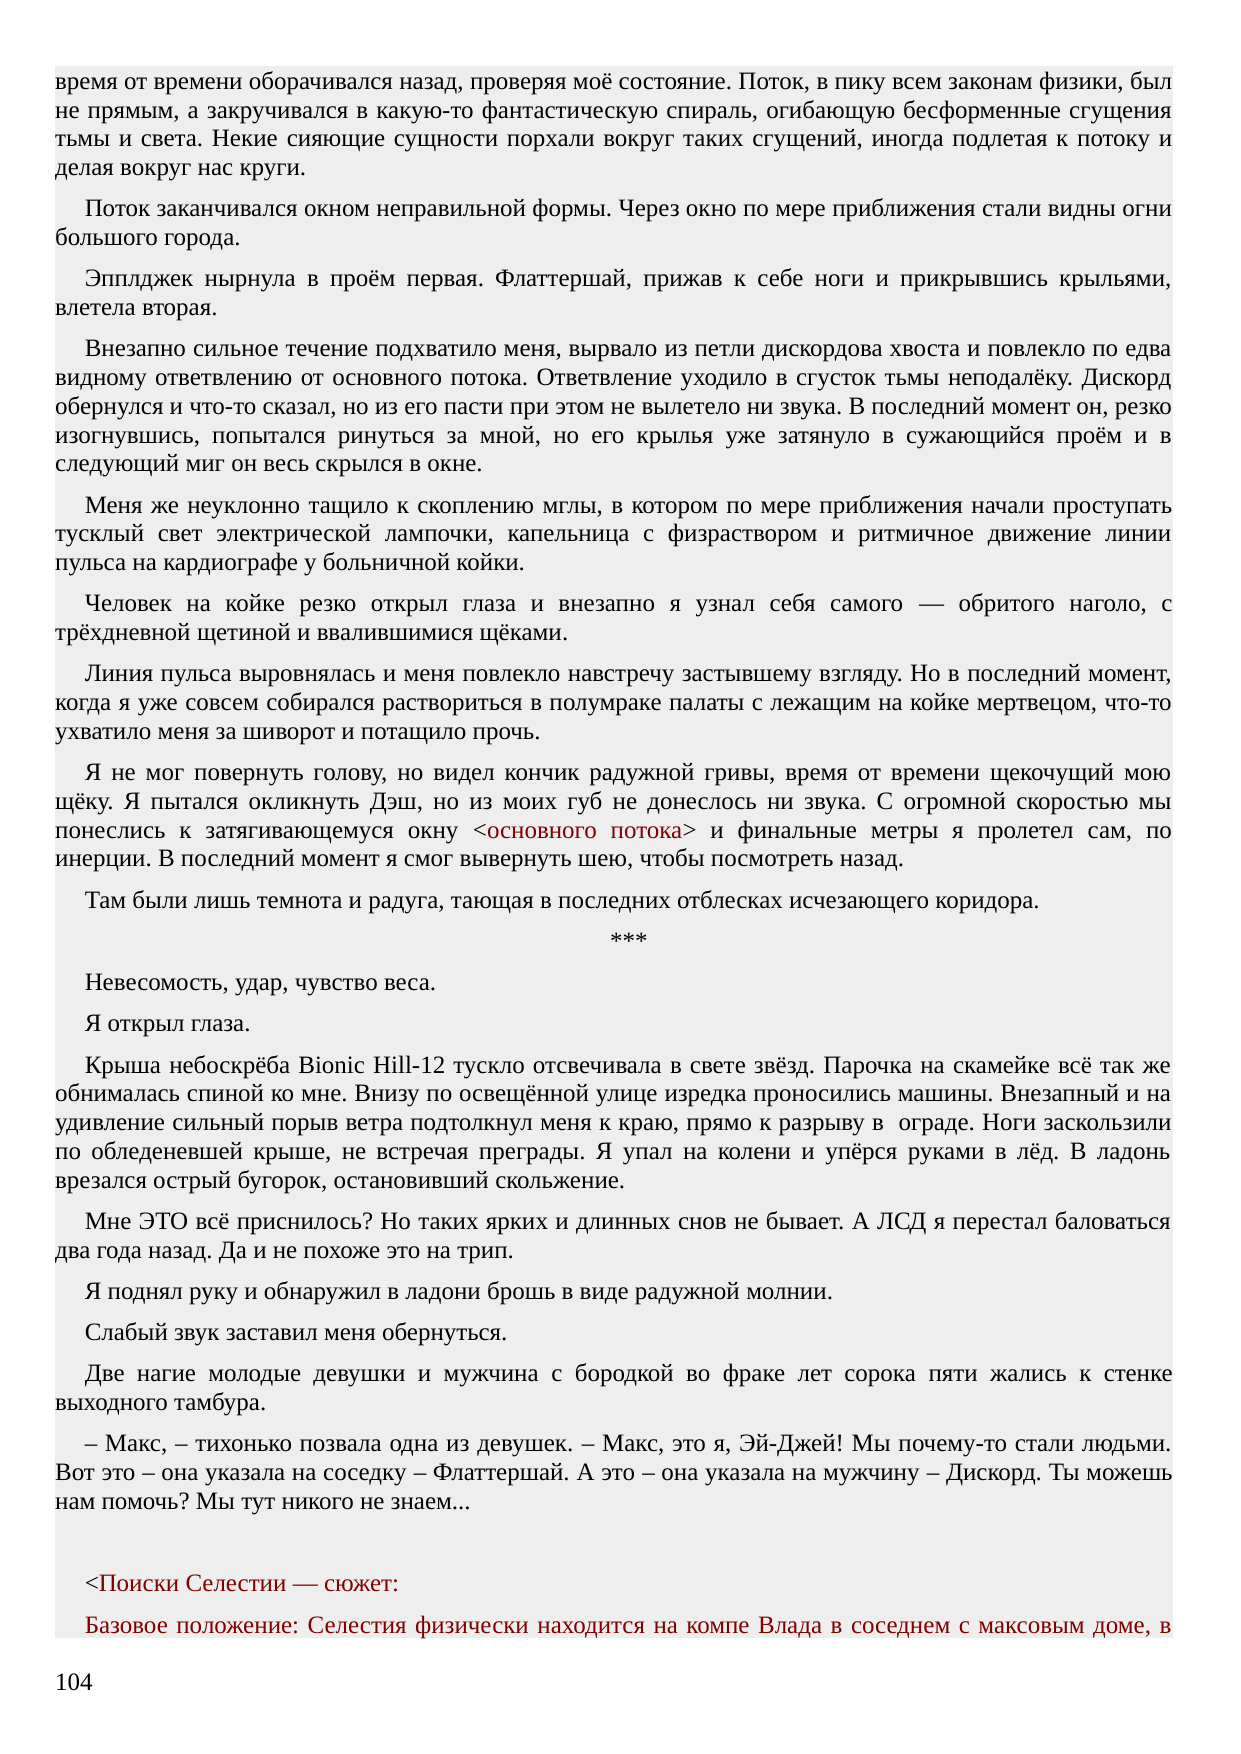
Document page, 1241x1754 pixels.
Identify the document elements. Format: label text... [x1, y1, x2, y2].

text время от времени оборачивался назад, проверяя моё состояние. Поток, в пику всем законам физики, был не прямым, а закручивался в какую-то фантастическую спираль, огибающую бесформенные сгущения тьмы и света. Некие сияющие сущности порхали вокруг таких сгущений, иногда подлетая к потоку и делая вокруг нас круги. [55, 66, 1173, 181]
text Внезапно сильное течение подхватило меня, вырвало из петли дискордова хвоста и повлекло по едва видному ответвлению от основного потока. Ответвление уходило в сгусток тьмы неподалёку. Дискорд обернулся и что-то сказал, но из его пасти при этом не вылетело ни звука. В последний момент он, резко изогнувшись, попытался ринуться за мной, но его крылья уже затянуло в сужающийся проём и в следующий миг он весь скрылся в окне. [55, 333, 1173, 477]
text Мне ЭТО всё приснилось? Но таких ярких и длинных снов не бывает. А ЛСД я перестал баловаться два года назад. Да и не похоже это на трип. [55, 1206, 1173, 1263]
text Там были лишь темнота и радуга, тающая в последних отблесках исчезающего коридора. [55, 885, 1173, 913]
text Я открыл глаза. [55, 1008, 1173, 1037]
text Я не мог повернуть голову, но видел кончик радужной гривы, время от времени щекочущий мою щёку. Я пытался окликнуть Дэш, но из моих губ не донеслось ни звука. С огромной скоростью мы понеслись к затягивающемуся окну <основного потока> и финальные метры я пролетел сам, по инерции. В последний момент я смог вывернуть шею, чтобы посмотреть назад. [55, 757, 1173, 872]
text Человек на койке резко открыл глаза и внезапно я узнал себя самого — обритого наголо, с трёхдневной щетиной и ввалившимися щёками. [55, 588, 1173, 646]
text Линия пульса выровнялась и меня повлекло навстречу застывшему взгляду. Но в последний момент, когда я уже совсем собирался раствориться в полумраке палаты с лежащим на койке мертвецом, что-то ухватило меня за шиворот и потащило прочь. [55, 658, 1173, 745]
text Крыша небоскрёба Bionic Hill-12 тускло отсвечивала в свете звёзд. Парочка на скамейке всё так же обнималась спиной ко мне. Внизу по освещённой улице изредка проносились машины. Внезапный и на удивление сильный порыв ветра подтолкнул меня к краю, прямо к разрыву в ограде. Ноги заскользили по обледеневшей крыше, не встречая преграды. Я упал на колени и упёрся руками в лёд. В ладонь врезался острый бугорок, остановивший скольжение. [55, 1050, 1173, 1193]
text Эпплджек нырнула в проём первая. Флаттершай, прижав к себе ноги и прикрывшись крыльями, влетела вторая. [55, 263, 1173, 321]
text <Поиски Селестии — сюжет: [55, 1568, 1173, 1597]
text Невесомость, удар, чувство веса. [55, 967, 1173, 996]
text Слабый звук заставил меня обернуться. [55, 1317, 1173, 1346]
text – Макс, – тихонько позвала одна из девушек. – Макс, это я, Эй-Джей! Мы почему-то стали людьми. Вот это – она указала на соседку – Флаттершай. А это – она указала на мужчину – Дискорд. Ты можешь нам помочь? Мы тут никого не знаем... [55, 1428, 1173, 1515]
text Поток заканчивался окном неправильной формы. Через окно по мере приближения стали видны огни большого города. [55, 193, 1173, 251]
text Две нагие молодые девушки и мужчина с бородкой во фраке лет сорока пяти жались к стенке выходного тамбура. [55, 1358, 1173, 1416]
text *** [55, 926, 1173, 955]
text Я поднял руку и обнаружил в ладони брошь в виде радужной молнии. [55, 1276, 1173, 1305]
text Меня же неуклонно тащило к скоплению мглы, в котором по мере приближения начали проступать тусклый свет электрической лампочки, капельница с физраствором и ритмичное движение линии пульса на кардиографе у больничной койки. [55, 490, 1173, 576]
text Базовое положение: Селестия физически находится на компе Влада в соседнем с максовым доме, в [55, 1610, 1173, 1638]
